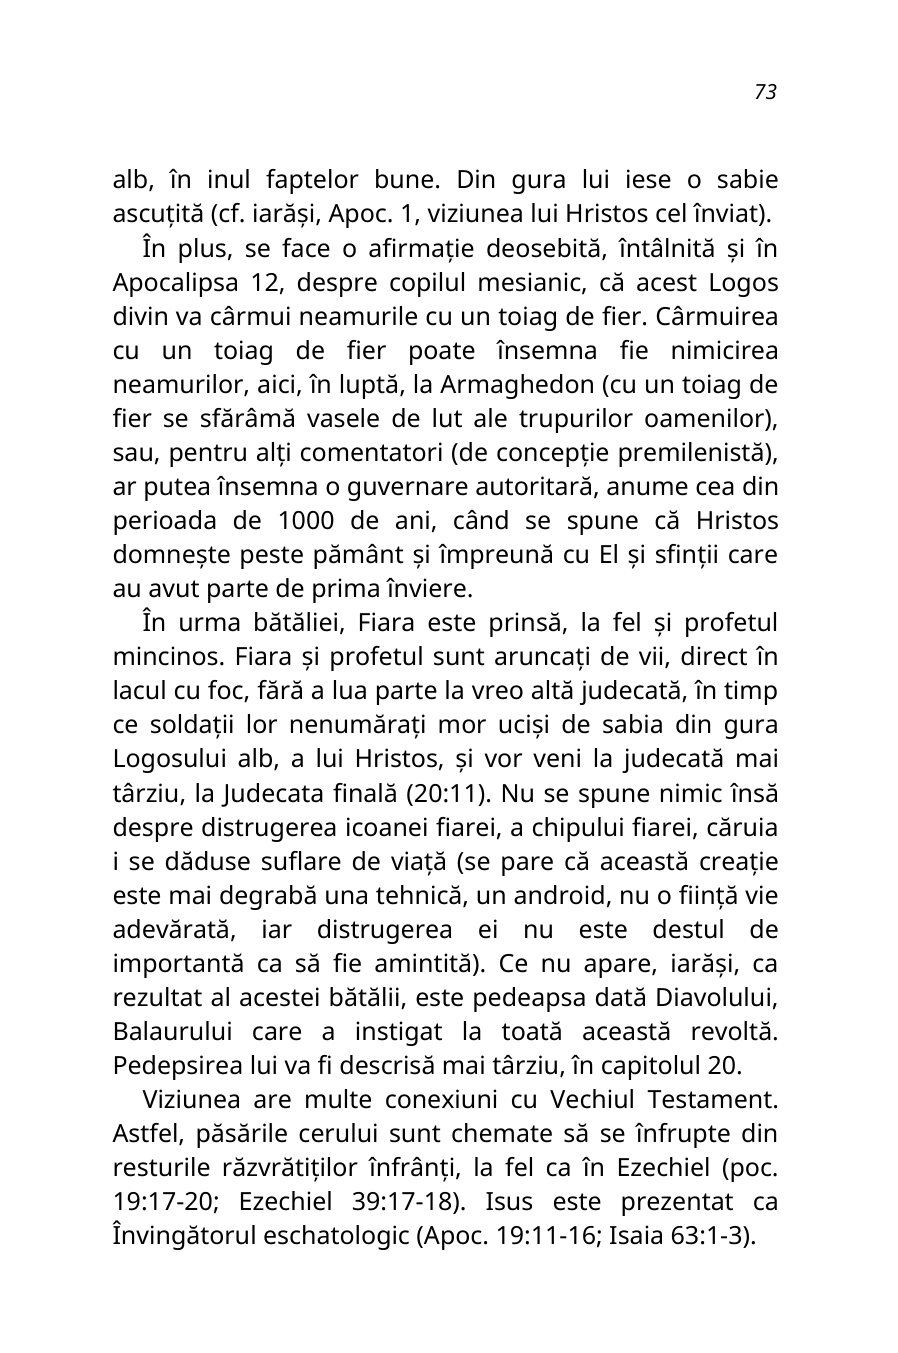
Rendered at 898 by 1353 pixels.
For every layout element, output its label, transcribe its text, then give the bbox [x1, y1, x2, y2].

text Viziunea are multe conexiuni cu Vechiul Testament. Astfel, păsările cerului sunt chemate să se înfrupte din resturile răzvrătiţilor înfrânţi, la fel ca în Ezechiel (poc. 19:17-20; Ezechiel 39:17-18). Isus este prezentat ca Învingătorul eschatologic (Apoc. 19:11-16; Isaia 63:1-3). [112, 1082, 779, 1252]
text În plus, se face o afirmaţie deosebită, întâlnită şi în Apocalipsa 12, despre copilul mesianic, că acest Logos divin va cârmui neamurile cu un toiag de fier. Cârmuirea cu un toiag de fier poate însemna fie nimicirea neamurilor, aici, în luptă, la Armaghedon (cu un toiag de fier se sfărâmă vasele de lut ale trupurilor oamenilor), sau, pentru alţi comentatori (de concepţie premilenistă), ar putea însemna o guvernare autoritară, anume cea din perioada de 1000 de ani, când se spune că Hristos domneşte peste pământ şi împreună cu El şi sfinţii care au avut parte de prima înviere. [112, 230, 779, 605]
text alb, în inul faptelor bune. Din gura lui iese o sabie ascuţită (cf. iarăşi, Apoc. 1, viziunea lui Hristos cel înviat). [112, 162, 779, 230]
text În urma bătăliei, Fiara este prinsă, la fel şi profetul mincinos. Fiara şi profetul sunt aruncaţi de vii, direct în lacul cu foc, fără a lua parte la vreo altă judecată, în timp ce soldaţii lor nenumăraţi mor ucişi de sabia din gura Logosului alb, a lui Hristos, şi vor veni la judecată mai târziu, la Judecata finală (20:11). Nu se spune nimic însă despre distrugerea icoanei fiarei, a chipului fiarei, căruia i se dăduse suflare de viaţă (se pare că această creaţie este mai degrabă una tehnică, un android, nu o fiinţă vie adevărată, iar distrugerea ei nu este destul de importantă ca să fie amintită). Ce nu apare, iarăşi, ca rezultat al acestei bătălii, este pedeapsa dată Diavolului, Balaurului care a instigat la toată această revoltă. Pedepsirea lui va fi descrisă mai târziu, în capitolul 20. [112, 605, 779, 1082]
